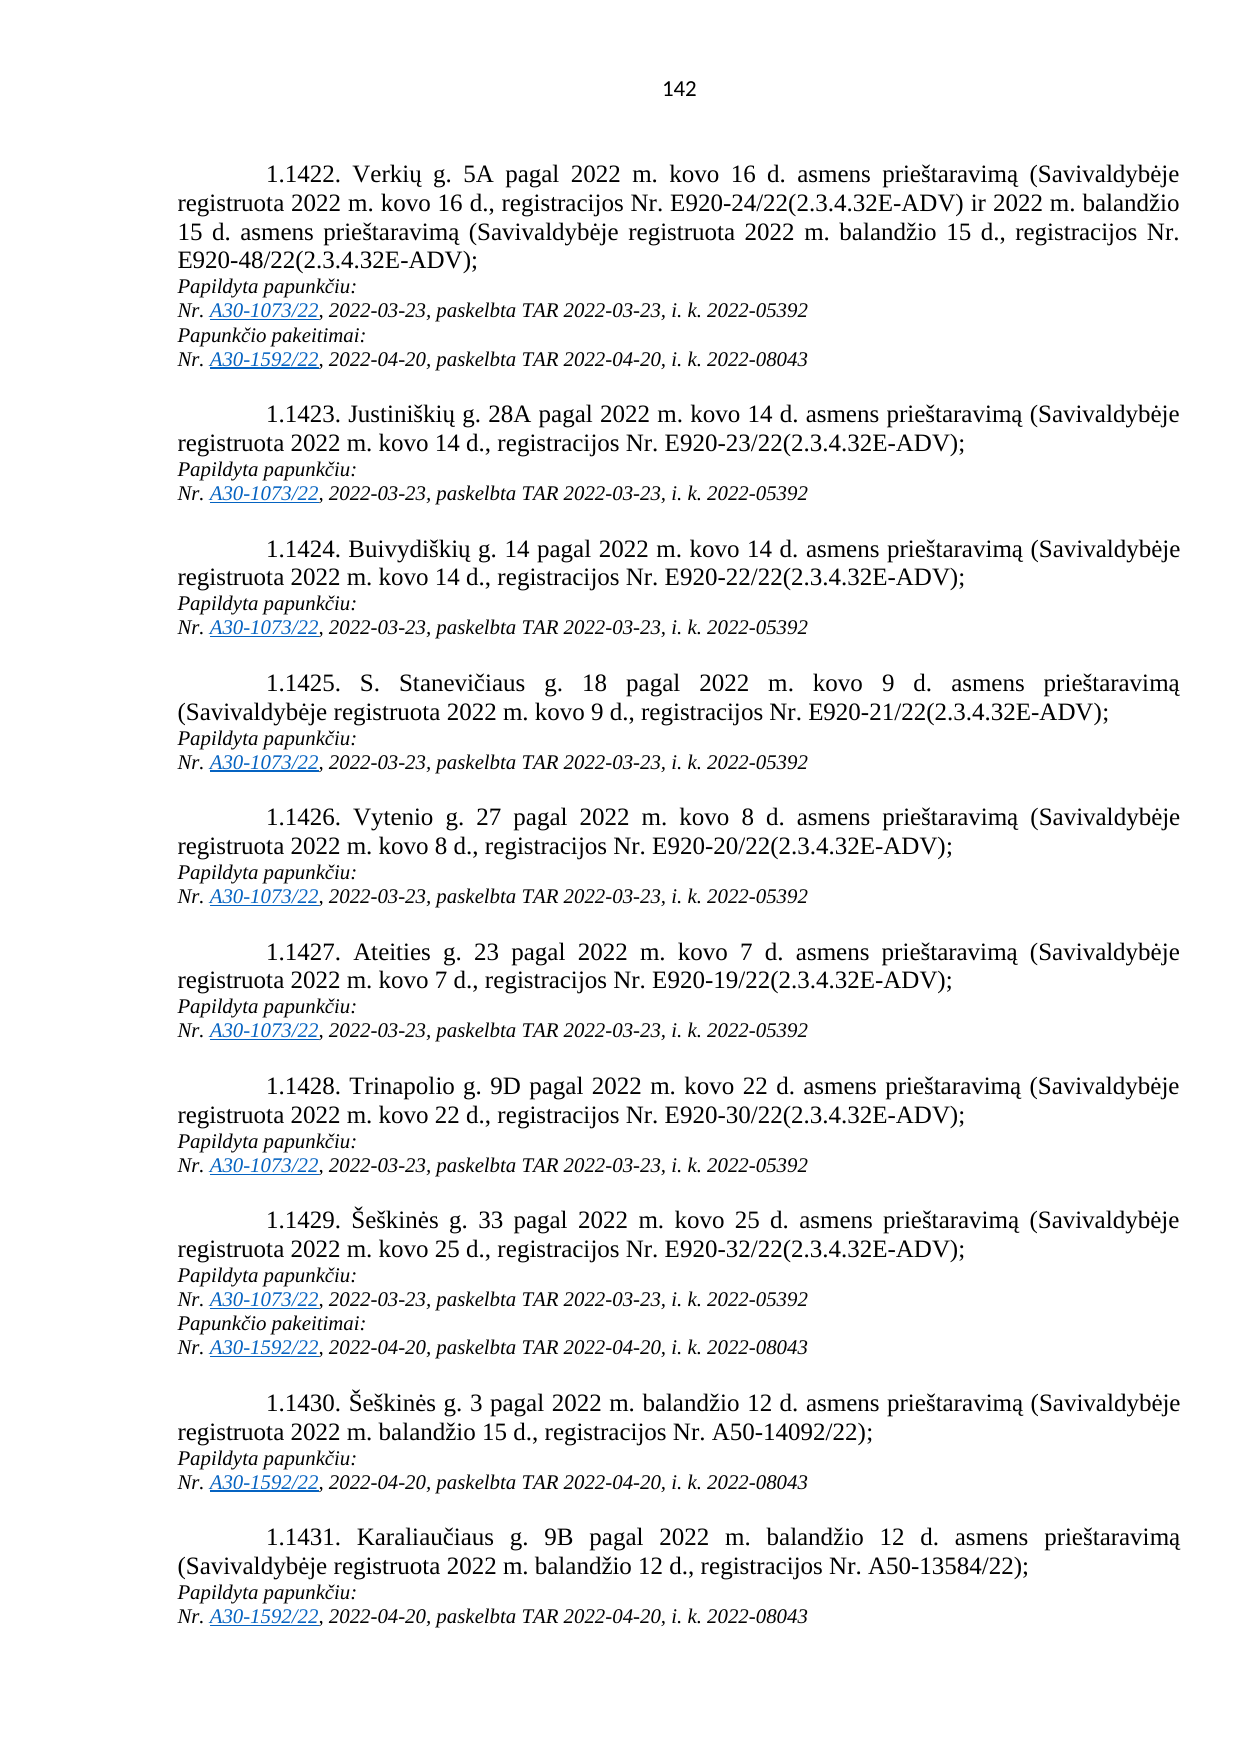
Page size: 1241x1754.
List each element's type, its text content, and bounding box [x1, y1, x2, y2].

text Papildyta papunkčiu: [177, 457, 1181, 481]
text Nr. A30-1073/22, 2022-03-23, paskelbta TAR 2022-03-23, i. k. 2022-05392 [177, 1018, 1181, 1042]
text 1.1426. Vytenio g. 27 pagal 2022 m. kovo 8 d. asmens prieštaravimą (Savivaldybėje registruota 2022 m. kovo 8 d., registracijos Nr. E920-20/22(2.3.4.32E-ADV); [177, 802, 1181, 860]
text Papildyta papunkčiu: [177, 860, 1181, 884]
text Papildyta papunkčiu: [177, 1580, 1181, 1604]
text 1.1430. Šeškinės g. 3 pagal 2022 m. balandžio 12 d. asmens prieštaravimą (Savivaldybėje registruota 2022 m. balandžio 15 d., registracijos Nr. A50-14092/22); [177, 1388, 1181, 1446]
text 1.1425. S. Stanevičiaus g. 18 pagal 2022 m. kovo 9 d. asmens prieštaravimą (Savivaldybėje registruota 2022 m. kovo 9 d., registracijos Nr. E920-21/22(2.3.4.32E-ADV); [177, 668, 1181, 726]
text Papunkčio pakeitimai: [177, 322, 1181, 347]
text Papildyta papunkčiu: [177, 1129, 1181, 1153]
text 1.1424. Buivydiškių g. 14 pagal 2022 m. kovo 14 d. asmens prieštaravimą (Savivaldybėje registruota 2022 m. kovo 14 d., registracijos Nr. E920-22/22(2.3.4.32E-ADV); [177, 534, 1181, 591]
text Nr. A30-1073/22, 2022-03-23, paskelbta TAR 2022-03-23, i. k. 2022-05392 [177, 1153, 1181, 1177]
text Nr. A30-1592/22, 2022-04-20, paskelbta TAR 2022-04-20, i. k. 2022-08043 [177, 347, 1181, 371]
text 1.1423. Justiniškių g. 28A pagal 2022 m. kovo 14 d. asmens prieštaravimą (Savivaldybėje registruota 2022 m. kovo 14 d., registracijos Nr. E920-23/22(2.3.4.32E-ADV); [177, 399, 1181, 457]
text Nr. A30-1073/22, 2022-03-23, paskelbta TAR 2022-03-23, i. k. 2022-05392 [177, 298, 1181, 322]
text 1.1431. Karaliaučiaus g. 9B pagal 2022 m. balandžio 12 d. asmens prieštaravimą (Savivaldybėje registruota 2022 m. balandžio 12 d., registracijos Nr. A50-13584/22); [177, 1522, 1181, 1580]
text Papildyta papunkčiu: [177, 274, 1181, 298]
text Nr. A30-1073/22, 2022-03-23, paskelbta TAR 2022-03-23, i. k. 2022-05392 [177, 481, 1181, 505]
text Nr. A30-1592/22, 2022-04-20, paskelbta TAR 2022-04-20, i. k. 2022-08043 [177, 1335, 1181, 1359]
text Nr. A30-1073/22, 2022-03-23, paskelbta TAR 2022-03-23, i. k. 2022-05392 [177, 884, 1181, 908]
text Nr. A30-1073/22, 2022-03-23, paskelbta TAR 2022-03-23, i. k. 2022-05392 [177, 615, 1181, 639]
text Papunkčio pakeitimai: [177, 1311, 1181, 1335]
text 1.1427. Ateities g. 23 pagal 2022 m. kovo 7 d. asmens prieštaravimą (Savivaldybėje registruota 2022 m. kovo 7 d., registracijos Nr. E920-19/22(2.3.4.32E-ADV); [177, 937, 1181, 994]
text Papildyta papunkčiu: [177, 591, 1181, 615]
text 1.1429. Šeškinės g. 33 pagal 2022 m. kovo 25 d. asmens prieštaravimą (Savivaldybėje registruota 2022 m. kovo 25 d., registracijos Nr. E920-32/22(2.3.4.32E-ADV); [177, 1206, 1181, 1263]
text 1.1428. Trinapolio g. 9D pagal 2022 m. kovo 22 d. asmens prieštaravimą (Savivaldybėje registruota 2022 m. kovo 22 d., registracijos Nr. E920-30/22(2.3.4.32E-ADV); [177, 1071, 1181, 1129]
text Papildyta papunkčiu: [177, 1446, 1181, 1470]
text Nr. A30-1592/22, 2022-04-20, paskelbta TAR 2022-04-20, i. k. 2022-08043 [177, 1604, 1181, 1628]
text Nr. A30-1073/22, 2022-03-23, paskelbta TAR 2022-03-23, i. k. 2022-05392 [177, 750, 1181, 774]
text Papildyta papunkčiu: [177, 1263, 1181, 1287]
text Papildyta papunkčiu: [177, 994, 1181, 1018]
text Papildyta papunkčiu: [177, 726, 1181, 750]
text 1.1422. Verkių g. 5A pagal 2022 m. kovo 16 d. asmens prieštaravimą (Savivaldybėje registruota 2022 m. kovo 16 d., registracijos Nr. E920-24/22(2.3.4.32E-ADV) ir 2022 m. balandžio 15 d. asmens prieštaravimą (Savivaldybėje registruota 2022 m. balandžio 15 d., registracijos Nr. E920-48/22(2.3.4.32E-ADV); [177, 159, 1181, 274]
text Nr. A30-1073/22, 2022-03-23, paskelbta TAR 2022-03-23, i. k. 2022-05392 [177, 1287, 1181, 1311]
text Nr. A30-1592/22, 2022-04-20, paskelbta TAR 2022-04-20, i. k. 2022-08043 [177, 1470, 1181, 1494]
